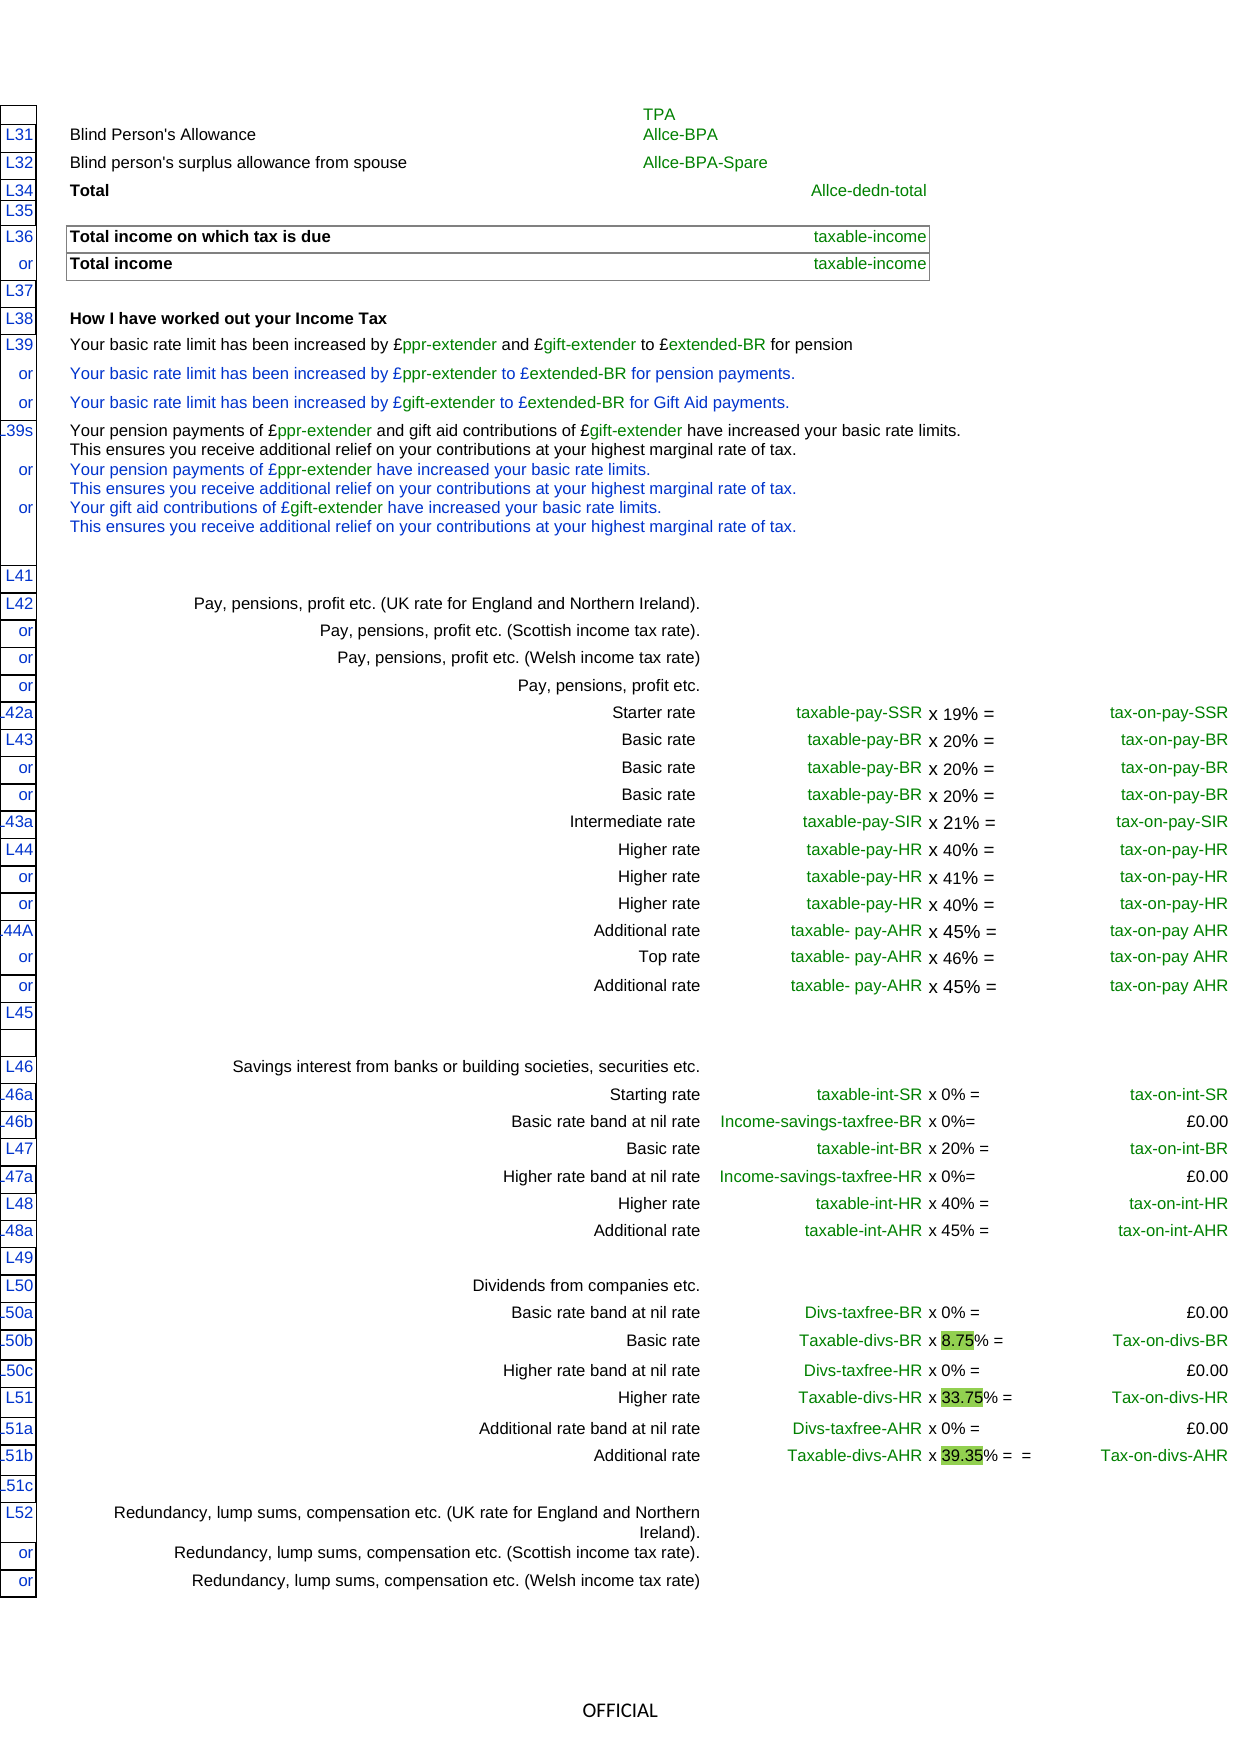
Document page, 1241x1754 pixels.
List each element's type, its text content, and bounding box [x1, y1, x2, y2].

table_cell [1019, 393, 1231, 420]
table_cell Taxable-divs-AHR [703, 1444, 925, 1474]
table_cell [66, 838, 124, 865]
table_cell [1231, 756, 1240, 783]
table_cell taxable-pay-SSR [699, 701, 925, 728]
table_cell x 21% = [925, 810, 1047, 838]
table_cell [223, 200, 360, 225]
table_cell Basic rate [227, 729, 698, 756]
table_cell L46 [1, 1057, 36, 1083]
table_cell [1162, 592, 1240, 619]
table_cell [1162, 674, 1240, 701]
table_cell [703, 647, 1019, 674]
table_cell [703, 1056, 1019, 1083]
table_cell tax-on-pay-BR [1048, 756, 1231, 783]
table_cell [1231, 1165, 1240, 1192]
table_cell [66, 105, 360, 124]
table_cell Pay, pensions, profit etc. (Scottish income tax rate). [66, 619, 703, 647]
table_cell [1019, 1542, 1162, 1569]
table_cell [360, 1247, 640, 1274]
table_cell or [1, 947, 35, 974]
table_cell L48 [1, 1194, 36, 1220]
table_cell L47 [1, 1139, 36, 1165]
table_cell [66, 810, 118, 838]
table_cell L37 [1, 281, 35, 307]
table_cell [930, 124, 1024, 151]
table_cell [1019, 592, 1162, 619]
table_cell L38 [1, 308, 35, 334]
table_cell [37, 1111, 66, 1138]
table_cell Additional rate [223, 974, 703, 1001]
table_cell [1231, 947, 1240, 974]
table_cell [360, 565, 640, 592]
table_cell [360, 179, 640, 199]
table_cell [1231, 334, 1240, 364]
table_cell [360, 105, 640, 124]
table_cell Basic rate band at nil rate [66, 1111, 703, 1138]
table_cell [66, 1274, 124, 1302]
table_cell [1162, 619, 1240, 647]
table_cell Savings interest from banks or building societies, securities etc. [66, 1056, 703, 1083]
table_cell taxable-pay-HR [703, 865, 925, 892]
table_cell taxable-pay-HR [703, 838, 925, 865]
table_cell [1231, 729, 1240, 756]
table_cell x 0% = [925, 1417, 1019, 1444]
table_cell [1231, 1274, 1240, 1302]
table_cell L42a [1, 703, 35, 728]
table_cell [66, 1387, 124, 1417]
table_cell [66, 1329, 124, 1359]
table_cell [124, 1417, 222, 1444]
table_cell [703, 1542, 1019, 1569]
table_cell [66, 1247, 124, 1274]
table_cell [37, 783, 66, 810]
table_cell [37, 1542, 66, 1569]
table_cell [124, 1387, 222, 1417]
table_cell [640, 307, 728, 334]
table_cell [37, 1444, 66, 1474]
table_cell TPA [640, 105, 728, 124]
table_cell [118, 729, 227, 756]
table_cell [1024, 280, 1231, 307]
table_cell [1231, 252, 1240, 279]
table_cell [66, 865, 124, 892]
table_cell [1231, 1387, 1240, 1417]
table_cell Additional rate [223, 1444, 703, 1474]
table_cell [1162, 1569, 1240, 1596]
table_cell Taxable-divs-BR [703, 1329, 925, 1359]
table_cell [66, 783, 118, 810]
table_cell x 41% = [925, 865, 1019, 892]
table_cell [1231, 280, 1240, 307]
table_cell x 0%= [925, 1111, 1019, 1138]
table_cell [1019, 1056, 1162, 1083]
table_cell [124, 974, 222, 1001]
table_cell Redundancy, lump sums, compensation etc. (UK rate for England and Northern Ireland). [66, 1502, 703, 1542]
table_cell [124, 838, 222, 865]
table_cell [1231, 1329, 1240, 1359]
table_cell Higher rate [360, 865, 703, 892]
table_cell [1024, 252, 1231, 279]
table_cell £0.00 [1019, 1302, 1231, 1329]
table_cell or [1, 894, 35, 919]
table_cell L50b [1, 1331, 35, 1359]
table_cell taxable-pay-BR [699, 783, 925, 810]
table_cell Higher rate band at nil rate [223, 1359, 703, 1387]
table_cell [37, 974, 66, 1001]
table_cell tax-on-pay-BR [1048, 783, 1231, 810]
table_cell [66, 1359, 124, 1387]
table_cell [640, 281, 728, 307]
table_cell x 0% = [925, 1302, 1019, 1329]
table_cell Blind Person's Allowance [66, 124, 360, 151]
table_cell Allce-dedn-total [640, 179, 929, 199]
table_cell [118, 756, 227, 783]
table_cell [37, 459, 66, 565]
table_cell [925, 1029, 1019, 1056]
table_cell L51c [1, 1476, 35, 1502]
table_cell [759, 1475, 1024, 1502]
table_cell [1231, 307, 1240, 334]
table_cell [360, 124, 640, 151]
table_cell L32 [1, 153, 35, 179]
table_cell taxable- pay-AHR [703, 974, 925, 1001]
table_cell L43a [1, 812, 35, 838]
table_cell Basic rate [223, 1138, 703, 1165]
table_cell [37, 701, 66, 728]
table_cell [640, 565, 728, 592]
table_cell [930, 151, 1024, 179]
table_cell [930, 225, 1024, 252]
table_cell [728, 200, 929, 225]
table_cell [124, 200, 222, 225]
table_cell [1231, 105, 1240, 124]
table_cell [66, 920, 124, 947]
table_cell [37, 151, 66, 179]
table_cell [728, 281, 929, 307]
table_cell [37, 1193, 66, 1220]
table_cell Income-savings-taxfree-HR [703, 1165, 925, 1192]
table_cell L50 [1, 1276, 35, 1302]
table_cell Your basic rate limit has been increased by £ppr-extender and £gift-extender to £extended-BR for pension [66, 334, 1231, 364]
table_cell [1231, 151, 1240, 179]
table_cell tax-on-pay-HR [1019, 865, 1231, 892]
table_cell Intermediate rate [227, 810, 698, 838]
table_cell [124, 947, 222, 974]
table_cell [66, 756, 118, 783]
table_cell L48a [1, 1221, 36, 1247]
table_cell [930, 200, 1024, 225]
table_cell x 0% = [925, 1359, 1019, 1387]
table_cell [728, 124, 929, 151]
table_cell [66, 1029, 124, 1056]
table_cell tax-on-pay-HR [1019, 838, 1231, 865]
table_cell [703, 1001, 724, 1029]
table_cell L51 [1, 1388, 35, 1417]
table_cell [1231, 225, 1240, 252]
table_cell [1231, 1220, 1240, 1247]
table_cell [37, 280, 66, 307]
table_cell [1231, 1359, 1240, 1387]
table_cell [66, 200, 124, 225]
table_cell L51a [1, 1418, 35, 1444]
table_cell L36 [1, 226, 36, 252]
table_cell [728, 565, 929, 592]
table_cell Dividends from companies etc. [223, 1274, 703, 1302]
table_cell [703, 1502, 1019, 1542]
table_cell [124, 1359, 222, 1387]
table_cell [1019, 1001, 1231, 1029]
table_cell [640, 200, 728, 225]
table_cell [703, 619, 1019, 647]
table_cell [1162, 1502, 1240, 1542]
table_cell [1024, 307, 1231, 334]
table_cell [124, 1220, 222, 1247]
table_cell taxable- pay-AHR [703, 947, 925, 974]
table_cell x 20% = [925, 756, 1047, 783]
table_cell [1, 1030, 35, 1056]
table_cell [66, 974, 124, 1001]
table_cell x 39.35% = = [925, 1444, 1019, 1474]
table_cell L52 [1, 1503, 36, 1542]
table_cell [360, 1001, 703, 1029]
table_cell [1231, 393, 1240, 420]
table_cell [37, 307, 66, 334]
table_cell [66, 1475, 640, 1502]
table_cell [124, 920, 222, 947]
table_cell tax-on-pay AHR [1052, 974, 1231, 1001]
table_cell [1231, 1138, 1240, 1165]
table_cell [37, 1569, 66, 1596]
table_cell tax-on-int-HR [1019, 1193, 1231, 1220]
table_cell [223, 865, 360, 892]
table_cell or [1, 676, 35, 701]
table_cell taxable-int-SR [703, 1083, 925, 1111]
table_cell [728, 105, 874, 124]
table_cell [1231, 1444, 1240, 1474]
table_cell [1231, 565, 1240, 592]
table_cell [37, 1001, 66, 1029]
table_cell [1231, 1001, 1240, 1029]
table_cell L46a [1, 1084, 35, 1111]
table_cell x 20% = [925, 729, 1047, 756]
table_cell L51b [1, 1446, 35, 1474]
table_cell [1162, 647, 1240, 674]
table_cell or [1, 976, 35, 1001]
table_cell [1024, 151, 1231, 179]
table_cell [37, 1329, 66, 1359]
table_cell [1231, 701, 1240, 728]
table_cell or or [1, 459, 36, 565]
table_cell L44 [1, 839, 35, 865]
table_cell taxable-int-BR [703, 1138, 925, 1165]
table_cell or [1, 867, 35, 892]
table_cell or [1, 621, 35, 647]
table_cell [1024, 179, 1231, 199]
table_cell Tax-on-divs-AHR [1019, 1444, 1231, 1474]
table_cell [37, 1220, 66, 1247]
table_cell [124, 281, 222, 307]
table_cell [1024, 225, 1231, 252]
table_cell [223, 1247, 360, 1274]
table_cell L43 [1, 730, 35, 756]
table_cell [37, 838, 66, 865]
table_cell [1231, 1193, 1240, 1220]
table_cell L45 [1, 1003, 35, 1029]
table_cell tax-on-int-BR [1019, 1138, 1231, 1165]
table_cell tax-on-int-SR [1019, 1083, 1231, 1111]
table_cell [640, 1247, 728, 1274]
table_cell [124, 565, 222, 592]
table_cell [37, 592, 66, 619]
table_cell [360, 1029, 703, 1056]
table_cell x 33.75% = [925, 1387, 1019, 1417]
table_cell [1231, 459, 1240, 565]
table_cell [1231, 1247, 1240, 1274]
table_cell [37, 892, 66, 919]
table_cell [1231, 1083, 1240, 1111]
table_cell x 8.75% = [925, 1329, 1019, 1359]
table_cell Divs-taxfree-HR [703, 1359, 925, 1387]
table_cell [37, 1302, 66, 1329]
table_cell [66, 947, 124, 974]
table_cell Your pension payments of £ppr-extender and gift aid contributions of £gift-extender have increased your basic rate limits. This ensures you receive additional relief on your contributions at your highest marginal rate of tax. [66, 420, 1231, 459]
table_cell [37, 1475, 66, 1502]
table_cell L35 [1, 201, 35, 225]
table_cell x 40% = [925, 838, 1019, 865]
table_cell [37, 1502, 66, 1542]
table_cell Pay, pensions, profit etc. [66, 674, 703, 701]
table_cell or [1, 1571, 35, 1596]
table_cell [703, 592, 1019, 619]
table_cell Taxable-divs-HR [703, 1387, 925, 1417]
table_cell [1231, 1111, 1240, 1138]
table_cell taxable-pay-BR [699, 756, 925, 783]
table_cell Income-savings-taxfree-BR [703, 1111, 925, 1138]
table_cell [930, 179, 1024, 199]
table_cell tax-on-pay-HR [1019, 892, 1231, 919]
table_cell [66, 1193, 124, 1220]
table_cell [1231, 124, 1240, 151]
table_cell [124, 1193, 222, 1220]
table_cell or [1, 757, 35, 783]
table_cell [124, 1302, 222, 1329]
table_cell [37, 729, 66, 756]
table_cell [37, 565, 66, 592]
table_cell Higher rate [360, 838, 703, 865]
table_cell x 46% = [925, 947, 1052, 974]
table_cell x 20% = [925, 783, 1047, 810]
table_cell [930, 1247, 1024, 1274]
table_cell [1231, 1029, 1240, 1056]
table_cell L47a [1, 1167, 35, 1192]
table_cell [37, 1165, 66, 1192]
table_cell [930, 280, 1024, 307]
table_cell or [1, 393, 36, 420]
table_cell [1019, 647, 1162, 674]
table_cell [118, 783, 227, 810]
table_cell x 19% = [925, 701, 1047, 728]
table_cell [1024, 565, 1231, 592]
table_cell Redundancy, lump sums, compensation etc. (Welsh income tax rate) [66, 1569, 703, 1596]
table_cell How I have worked out your Income Tax [66, 307, 640, 334]
table_cell x 20% = [925, 1138, 1019, 1165]
table_cell Your basic rate limit has been increased by £ppr-extender to £extended-BR for pension payments. [66, 364, 1231, 393]
table_cell Higher rate band at nil rate [66, 1165, 703, 1192]
table_cell [223, 838, 360, 865]
table_cell [1231, 865, 1240, 892]
table_cell [124, 865, 222, 892]
table_cell or [1, 785, 35, 810]
table_cell [37, 1247, 66, 1274]
table_cell L39 [1, 335, 36, 364]
table_cell [118, 701, 227, 728]
table_cell [37, 647, 66, 674]
table_cell [37, 364, 66, 393]
table_cell Allce-BPA-Spare [640, 151, 929, 179]
table_cell [124, 892, 222, 919]
table_cell [66, 729, 118, 756]
table_cell [1024, 124, 1231, 151]
table_cell taxable-income [640, 254, 929, 279]
table_cell L50a [1, 1303, 35, 1329]
table_cell [37, 200, 66, 225]
table_cell [66, 1220, 124, 1247]
table_cell [1231, 1417, 1240, 1444]
table_cell [124, 1444, 222, 1474]
table_cell Your pension payments of £ppr-extender have increased your basic rate limits. This ensures you receive additional relief on your contributions at your highest marginal rate of tax. Your gift aid contributions of £gift-extender have increased your basic rate limits. This ensures you receive additional relief on your contributions at your highest marginal rate of tax. [66, 459, 1231, 565]
table_cell [1019, 1569, 1162, 1596]
table_cell [124, 179, 222, 199]
table_cell Your basic rate limit has been increased by £gift-extender to £extended-BR for Gift Aid payments. [66, 393, 1019, 420]
table_cell [37, 1359, 66, 1387]
table_cell [37, 393, 66, 420]
table_cell [37, 105, 66, 124]
table_cell £0.00 [1019, 1165, 1231, 1192]
table_cell [1162, 1542, 1240, 1569]
table_cell [37, 1056, 66, 1083]
table_cell [37, 124, 66, 151]
table_cell x 0% = [925, 1083, 1019, 1111]
table_cell or [1, 252, 36, 279]
table_cell or [1, 648, 35, 674]
table_cell Starter rate [227, 701, 698, 728]
table_cell [1024, 1475, 1231, 1502]
table_cell [66, 281, 124, 307]
table_cell Divs-taxfree-AHR [703, 1417, 925, 1444]
table_cell [37, 756, 66, 783]
table_cell Basic rate [227, 783, 698, 810]
table_cell tax-on-int-AHR [1015, 1220, 1231, 1247]
table_cell Top rate [223, 947, 703, 974]
table_cell [223, 281, 360, 307]
table_cell Total income [67, 254, 640, 279]
table_cell [925, 1001, 1019, 1029]
table_cell taxable-pay-SIR [699, 810, 925, 838]
table_cell [360, 281, 640, 307]
table_cell x 40% = [925, 892, 1019, 919]
table_cell [66, 565, 124, 592]
table_cell L31 [1, 125, 35, 151]
table_cell taxable-pay-HR [703, 892, 925, 919]
table_cell [37, 252, 66, 279]
table_cell taxable-int-AHR [703, 1220, 925, 1247]
table_cell L44A [1, 921, 35, 947]
table_cell Divs-taxfree-BR [703, 1302, 925, 1329]
table_cell [1231, 364, 1240, 393]
table_cell [1231, 1475, 1240, 1502]
table_cell Total [66, 179, 124, 199]
table_cell [640, 1475, 759, 1502]
table_cell [223, 565, 360, 592]
table_cell L34 [1, 180, 35, 199]
table_cell [1019, 1502, 1162, 1542]
table_cell Total income on which tax is due [67, 227, 640, 252]
table_cell [37, 947, 66, 974]
table_cell [37, 674, 66, 701]
table_cell [124, 1329, 222, 1359]
table_cell Basic rate [227, 756, 698, 783]
table_cell taxable-income [640, 227, 929, 252]
table_cell tax-on-pay-SIR [1048, 810, 1231, 838]
table_cell [1019, 619, 1162, 647]
table_cell taxable-pay-BR [699, 729, 925, 756]
table_cell [724, 1029, 925, 1056]
table_cell [37, 810, 66, 838]
table_cell [37, 334, 66, 364]
table_cell Allce-BPA [640, 124, 728, 151]
table_cell [124, 1029, 222, 1056]
table_cell Redundancy, lump sums, compensation etc. (Scottish income tax rate). [66, 1542, 703, 1569]
table_cell [1024, 200, 1231, 225]
table_cell Pay, pensions, profit etc. (Welsh income tax rate) [66, 647, 703, 674]
table_cell [118, 810, 227, 838]
table_cell [37, 179, 66, 199]
table_cell [37, 1274, 66, 1302]
table_cell [1231, 974, 1240, 1001]
table_cell Higher rate [223, 1387, 703, 1417]
table_cell [360, 200, 640, 225]
table_cell Tax-on-divs-HR [1019, 1387, 1231, 1417]
table_cell L42 [1, 594, 36, 619]
table_cell Higher rate [360, 892, 703, 919]
table_cell Additional rate [223, 920, 703, 947]
table_cell taxable-int-HR [703, 1193, 925, 1220]
table_cell [37, 1138, 66, 1165]
table_cell [874, 105, 1024, 124]
table_cell [66, 1302, 124, 1329]
table_cell Additional rate [223, 1220, 703, 1247]
table_cell L41 [1, 566, 36, 592]
table_cell x 0%= [925, 1165, 1019, 1192]
table_cell [37, 1083, 66, 1111]
table_cell Pay, pensions, profit etc. (UK rate for England and Northern Ireland). [66, 592, 703, 619]
table_cell [223, 1029, 360, 1056]
table_cell [925, 1274, 1019, 1302]
table_cell [703, 1274, 925, 1302]
table_cell [66, 1417, 124, 1444]
table_cell [223, 892, 360, 919]
table_cell L50c [1, 1361, 35, 1387]
table_cell [1231, 838, 1240, 865]
table_cell [66, 701, 118, 728]
table_cell [1231, 1302, 1240, 1329]
table_cell Tax-on-divs-BR [1019, 1329, 1231, 1359]
table_cell or [1, 1543, 35, 1569]
table_cell [37, 920, 66, 947]
table_cell [930, 565, 1024, 592]
table_cell Higher rate [223, 1193, 703, 1220]
table_cell or [1, 364, 36, 393]
table_cell [1019, 674, 1162, 701]
table_cell [1231, 892, 1240, 919]
table_cell [728, 1247, 929, 1274]
table_cell [1231, 920, 1240, 947]
table_cell [223, 1001, 360, 1029]
table_cell [66, 1444, 124, 1474]
table_cell x 45% = [925, 1220, 1015, 1247]
table_cell x 45% = [925, 974, 1052, 1001]
table_cell [66, 1001, 124, 1029]
table_cell [930, 307, 1024, 334]
table_cell [37, 1029, 66, 1056]
table_cell taxable- pay-AHR [703, 920, 925, 947]
table_cell £0.00 [1019, 1111, 1231, 1138]
table_cell [1231, 783, 1240, 810]
table_cell [1024, 105, 1231, 124]
table_cell L49 [1, 1248, 35, 1274]
table_cell [703, 674, 1019, 701]
table_cell [37, 420, 66, 459]
table_cell £0.00 [1019, 1359, 1231, 1387]
table_cell [124, 1274, 222, 1302]
table_cell [1231, 200, 1240, 225]
table_cell [724, 1001, 925, 1029]
table_cell L39s [1, 421, 36, 459]
table_cell [1231, 420, 1240, 459]
table_cell [66, 892, 124, 919]
table_cell [703, 1569, 1019, 1596]
table_cell [37, 619, 66, 647]
table_cell [66, 1138, 124, 1165]
table_cell [37, 1387, 66, 1417]
table_cell x 40% = [925, 1193, 1019, 1220]
table_cell £0.00 [1019, 1417, 1231, 1444]
table_cell [37, 865, 66, 892]
table_cell L46b [1, 1112, 35, 1138]
table_cell tax-on-pay-SSR [1048, 701, 1231, 728]
table_cell [703, 1029, 724, 1056]
table_cell Starting rate [66, 1083, 703, 1111]
table_cell x 45% = [925, 920, 1052, 947]
table_cell [124, 1247, 222, 1274]
table_cell [1, 106, 36, 124]
table_cell Additional rate band at nil rate [223, 1417, 703, 1444]
table_cell tax-on-pay AHR [1052, 920, 1231, 947]
table_cell Basic rate [223, 1329, 703, 1359]
table_cell [124, 1001, 222, 1029]
table_cell [1019, 1029, 1231, 1056]
table_cell [1019, 1274, 1231, 1302]
table_cell [37, 1417, 66, 1444]
table_cell tax-on-pay AHR [1052, 947, 1231, 974]
table_cell [728, 307, 929, 334]
table_cell Basic rate band at nil rate [223, 1302, 703, 1329]
table_cell [1162, 1056, 1240, 1083]
table_cell [930, 252, 1024, 279]
table_cell [124, 1138, 222, 1165]
table_cell [1231, 810, 1240, 838]
table_cell [223, 179, 360, 199]
table_cell Blind person's surplus allowance from spouse [66, 151, 640, 179]
table_cell [1231, 179, 1240, 199]
table_cell tax-on-pay-BR [1048, 729, 1231, 756]
table_cell [1024, 1247, 1231, 1274]
table_cell [37, 225, 66, 252]
